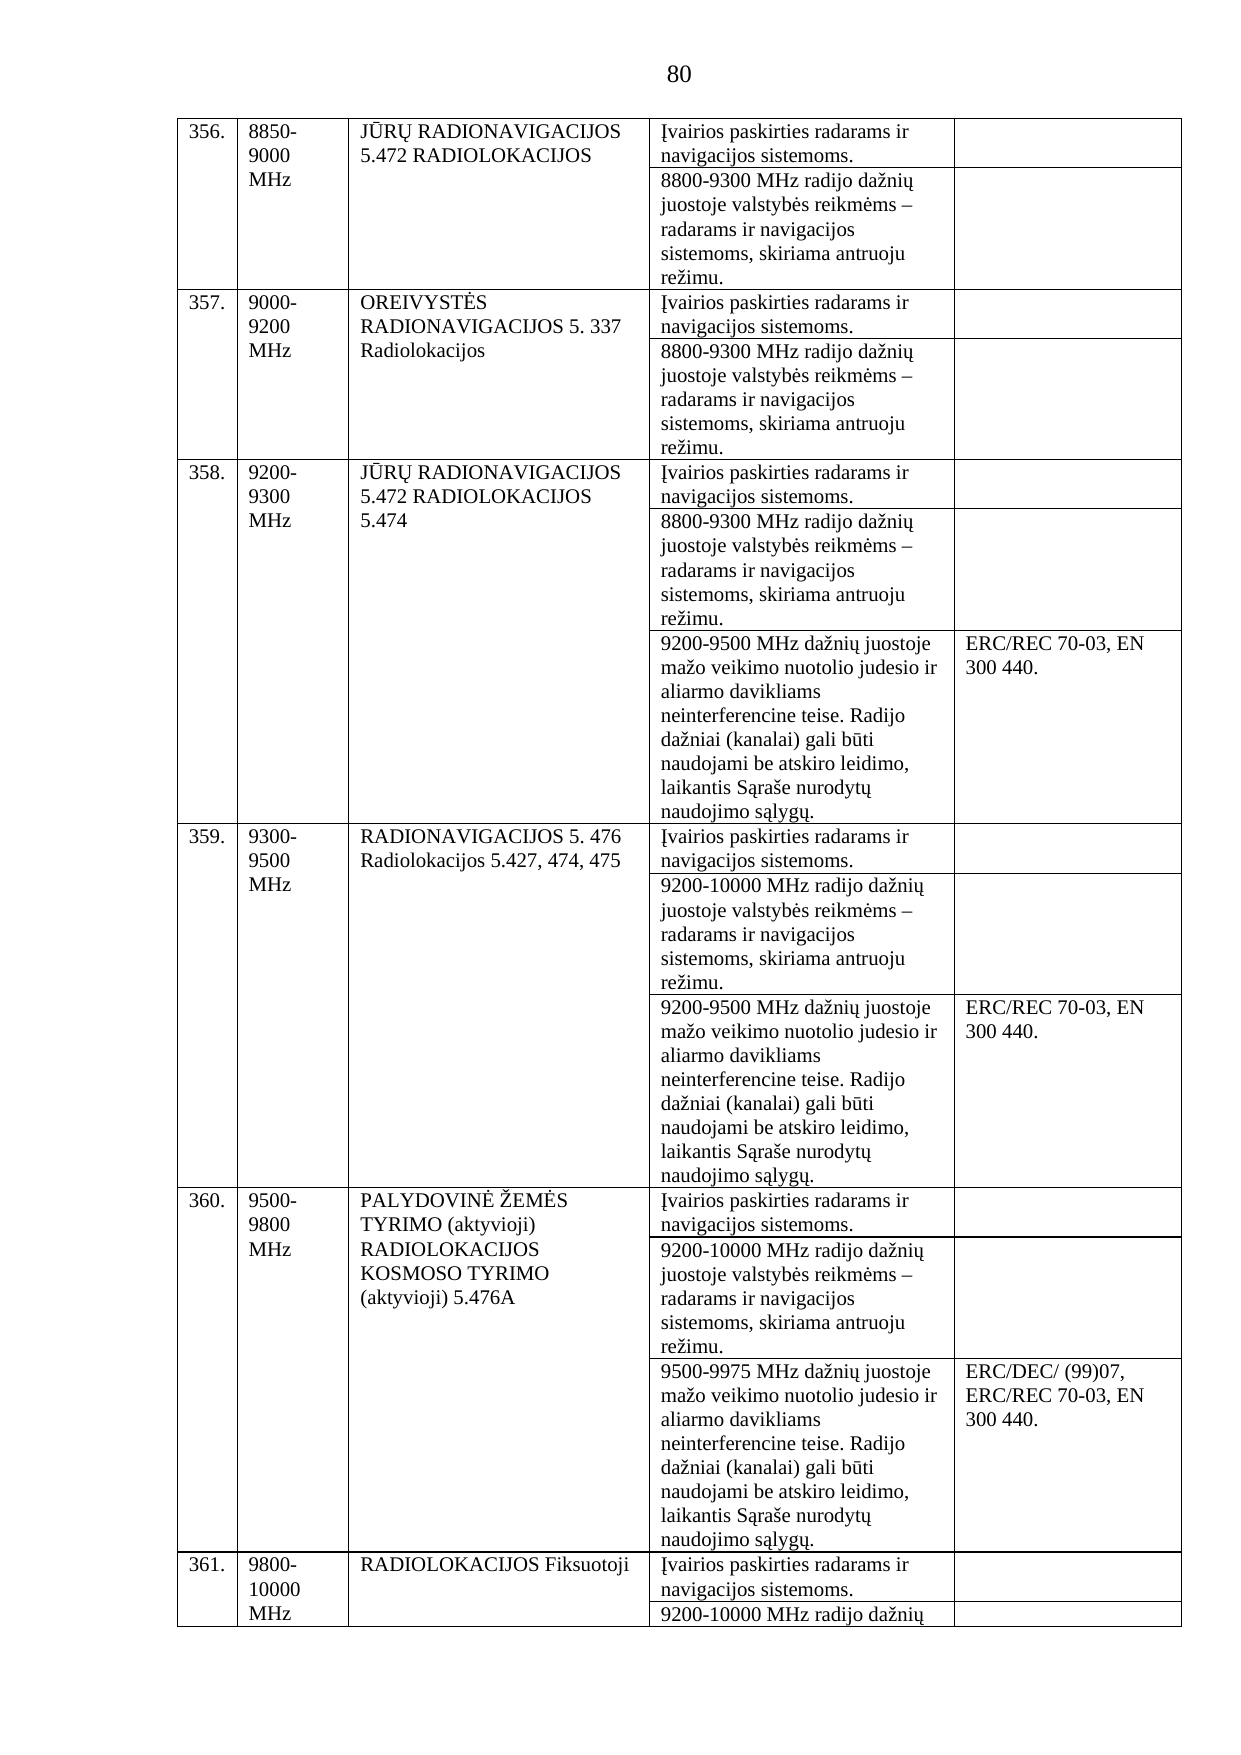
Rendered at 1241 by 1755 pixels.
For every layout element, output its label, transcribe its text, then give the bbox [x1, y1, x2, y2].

table_cell 9800- 10000 MHz [238, 1553, 348, 1626]
table_cell [955, 290, 1181, 338]
table_cell [955, 824, 1181, 872]
table_cell [955, 460, 1181, 508]
table_cell 9300-9500 MHz [238, 824, 348, 1187]
table_cell ERC/DEC/ (99)07, ERC/REC 70-03, EN 300 440. [955, 1359, 1181, 1551]
table_cell Įvairios paskirties radarams ir navigacijos sistemoms. [650, 119, 954, 167]
table_cell [955, 874, 1181, 994]
table_cell 9200-9300 MHz [238, 460, 348, 823]
table_cell 9500-9975 MHz dažnių juostoje mažo veikimo nuotolio judesio ir aliarmo davikliams neinterferencine teise. Radijo dažniai (kanalai) gali būti naudojami be atskiro leidimo, laikantis Sąraše nurodytų naudojimo sąlygų. [650, 1359, 954, 1551]
table_cell Įvairios paskirties radarams ir navigacijos sistemoms. [650, 1188, 954, 1236]
table_cell 9200-10000 MHz radijo dažnių juostoje valstybės reikmėms – radarams ir navigacijos sistemoms, skiriama antruoju režimu. [650, 874, 954, 994]
table_cell 360. [178, 1188, 237, 1551]
table_cell [955, 1188, 1181, 1236]
table_cell 8850-9000 MHz [238, 119, 348, 289]
table_cell OREIVYSTĖS RADIONAVIGACIJOS 5. 337 Radiolokacijos [349, 290, 649, 459]
table_cell ERC/REC 70-03, EN 300 440. [955, 631, 1181, 823]
table_cell JŪRŲ RADIONAVIGACIJOS 5.472 RADIOLOKACIJOS 5.474 [349, 460, 649, 823]
table_cell [955, 1238, 1181, 1358]
table_cell [955, 1602, 1181, 1626]
table_cell 356. [178, 119, 237, 289]
table_cell 8800-9300 MHz radijo dažnių juostoje valstybės reikmėms – radarams ir navigacijos sistemoms, skiriama antruoju režimu. [650, 509, 954, 630]
table_cell 361. [178, 1553, 237, 1626]
table_cell 9200-10000 MHz radijo dažnių juostoje valstybės reikmėms – radarams ir navigacijos sistemoms, skiriama antruoju režimu. [650, 1238, 954, 1358]
table_cell RADIONAVIGACIJOS 5. 476 Radiolokacijos 5.427, 474, 475 [349, 824, 649, 1187]
table_cell 9500-9800 MHz [238, 1188, 348, 1551]
table_cell 358. [178, 460, 237, 823]
table_cell 9200-9500 MHz dažnių juostoje mažo veikimo nuotolio judesio ir aliarmo davikliams neinterferencine teise. Radijo dažniai (kanalai) gali būti naudojami be atskiro leidimo, laikantis Sąraše nurodytų naudojimo sąlygų. [650, 631, 954, 823]
table_cell [955, 339, 1181, 459]
table_cell RADIOLOKACIJOS Fiksuotoji [349, 1553, 649, 1626]
table_cell PALYDOVINĖ ŽEMĖS TYRIMO (aktyvioji) RADIOLOKACIJOS KOSMOSO TYRIMO (aktyvioji) 5.476A [349, 1188, 649, 1551]
table_cell 8800-9300 MHz radijo dažnių juostoje valstybės reikmėms – radarams ir navigacijos sistemoms, skiriama antruoju režimu. [650, 339, 954, 459]
table_cell Įvairios paskirties radarams ir navigacijos sistemoms. [650, 824, 954, 872]
table_cell Įvairios paskirties radarams ir navigacijos sistemoms. [650, 1553, 954, 1601]
table_cell 9000-9200 MHz [238, 290, 348, 459]
table_cell 9200-9500 MHz dažnių juostoje mažo veikimo nuotolio judesio ir aliarmo davikliams neinterferencine teise. Radijo dažniai (kanalai) gali būti naudojami be atskiro leidimo, laikantis Sąraše nurodytų naudojimo sąlygų. [650, 995, 954, 1187]
table_cell [955, 119, 1181, 167]
table_cell Įvairios paskirties radarams ir navigacijos sistemoms. [650, 460, 954, 508]
table_cell 8800-9300 MHz radijo dažnių juostoje valstybės reikmėms – radarams ir navigacijos sistemoms, skiriama antruoju režimu. [650, 168, 954, 289]
table_cell 9200-10000 MHz radijo dažnių [650, 1602, 954, 1626]
table_cell [955, 509, 1181, 630]
table_cell 357. [178, 290, 237, 459]
table_cell [955, 168, 1181, 289]
table_cell Įvairios paskirties radarams ir navigacijos sistemoms. [650, 290, 954, 338]
table_cell [955, 1553, 1181, 1601]
table_cell ERC/REC 70-03, EN 300 440. [955, 995, 1181, 1187]
table_cell 359. [178, 824, 237, 1187]
table_cell JŪRŲ RADIONAVIGACIJOS 5.472 RADIOLOKACIJOS [349, 119, 649, 289]
